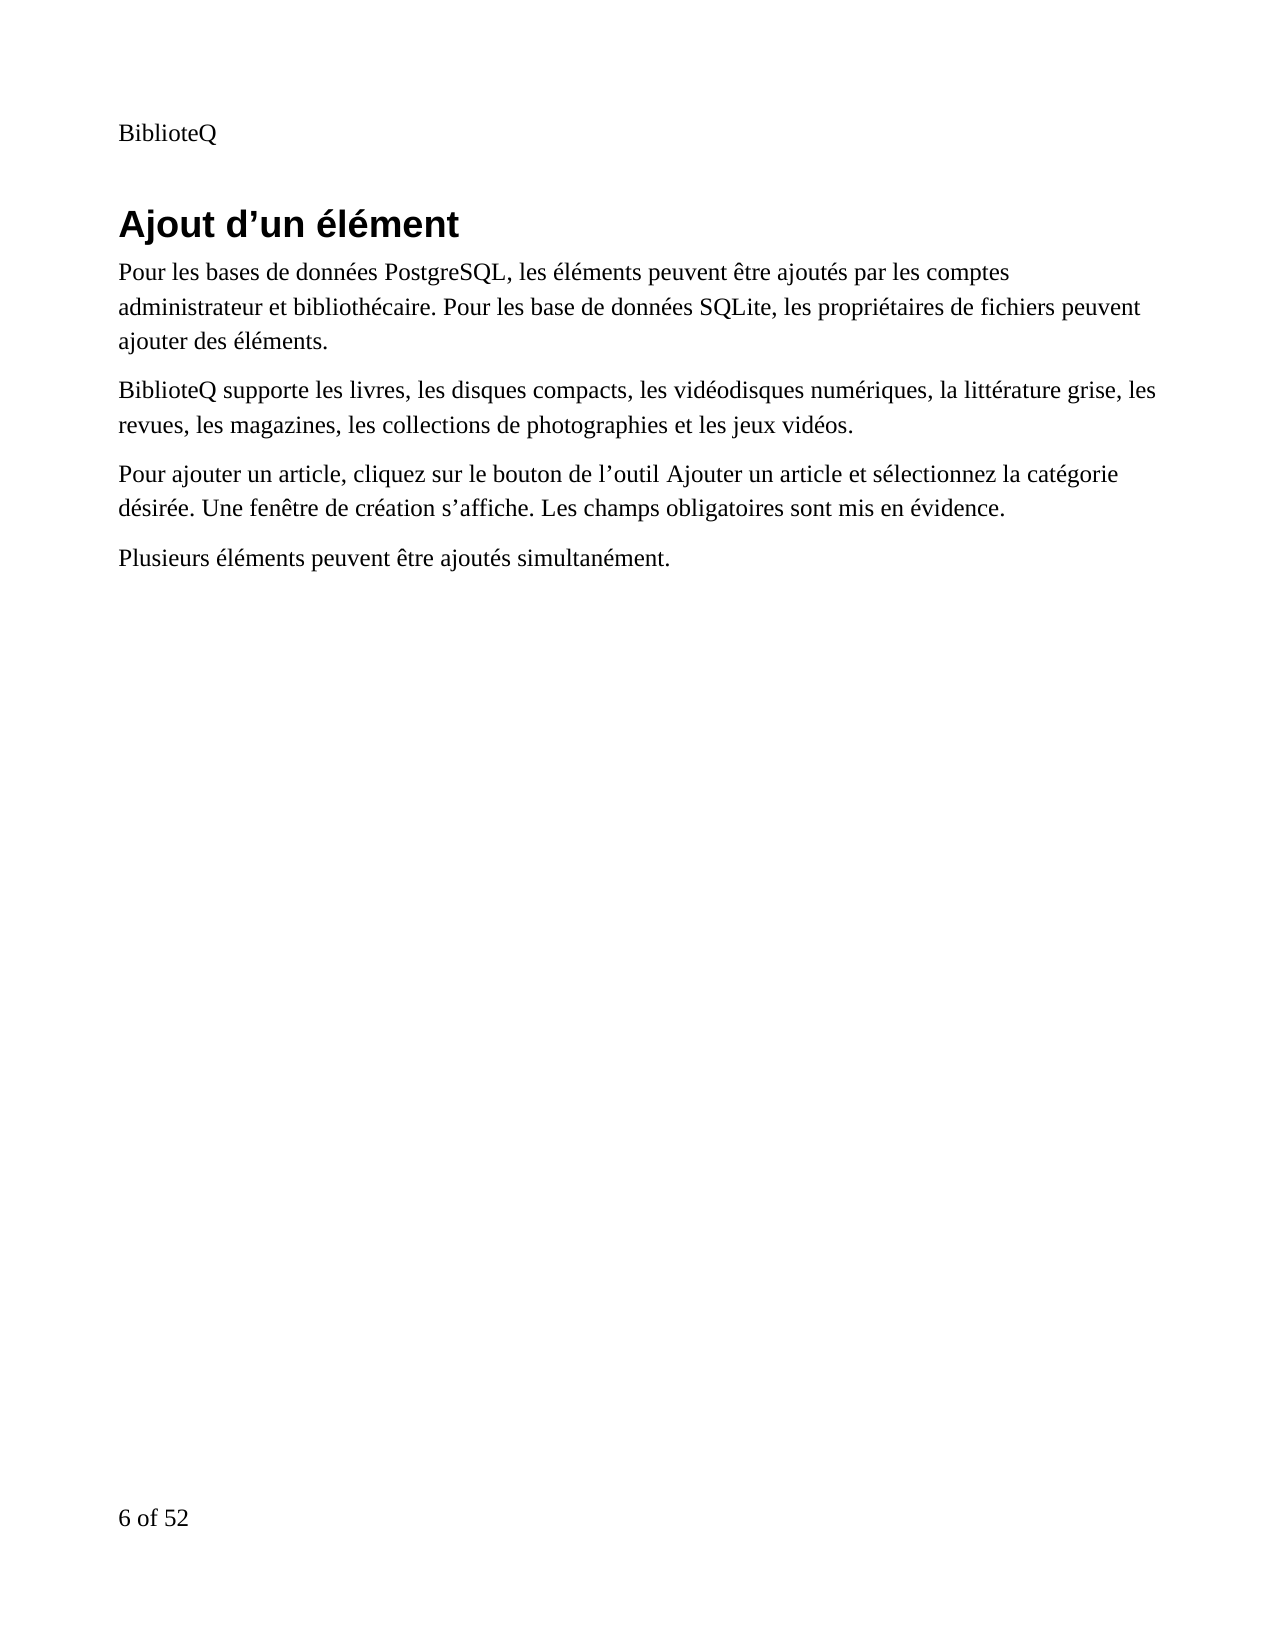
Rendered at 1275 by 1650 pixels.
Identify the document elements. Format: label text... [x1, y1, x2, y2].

subtitle Ajout d’un élément [118, 201, 1157, 245]
text Pour les bases de données PostgreSQL, les éléments peuvent être ajoutés par les comptes administrateur et bibliothécaire. Pour les base de données SQLite, les propriétaires de fichiers peuvent ajouter des éléments. [118, 257, 1157, 355]
text Pour ajouter un article, cliquez sur le bouton de l’outil Ajouter un article et sélectionnez la catégorie désirée. Une fenêtre de création s’affiche. Les champs obligatoires sont mis en évidence. [118, 459, 1157, 522]
text BiblioteQ supporte les livres, les disques compacts, les vidéodisques numériques, la littérature grise, les revues, les magazines, les collections de photographies et les jeux vidéos. [118, 376, 1157, 439]
text Plusieurs éléments peuvent être ajoutés simultanément. [118, 543, 1157, 571]
